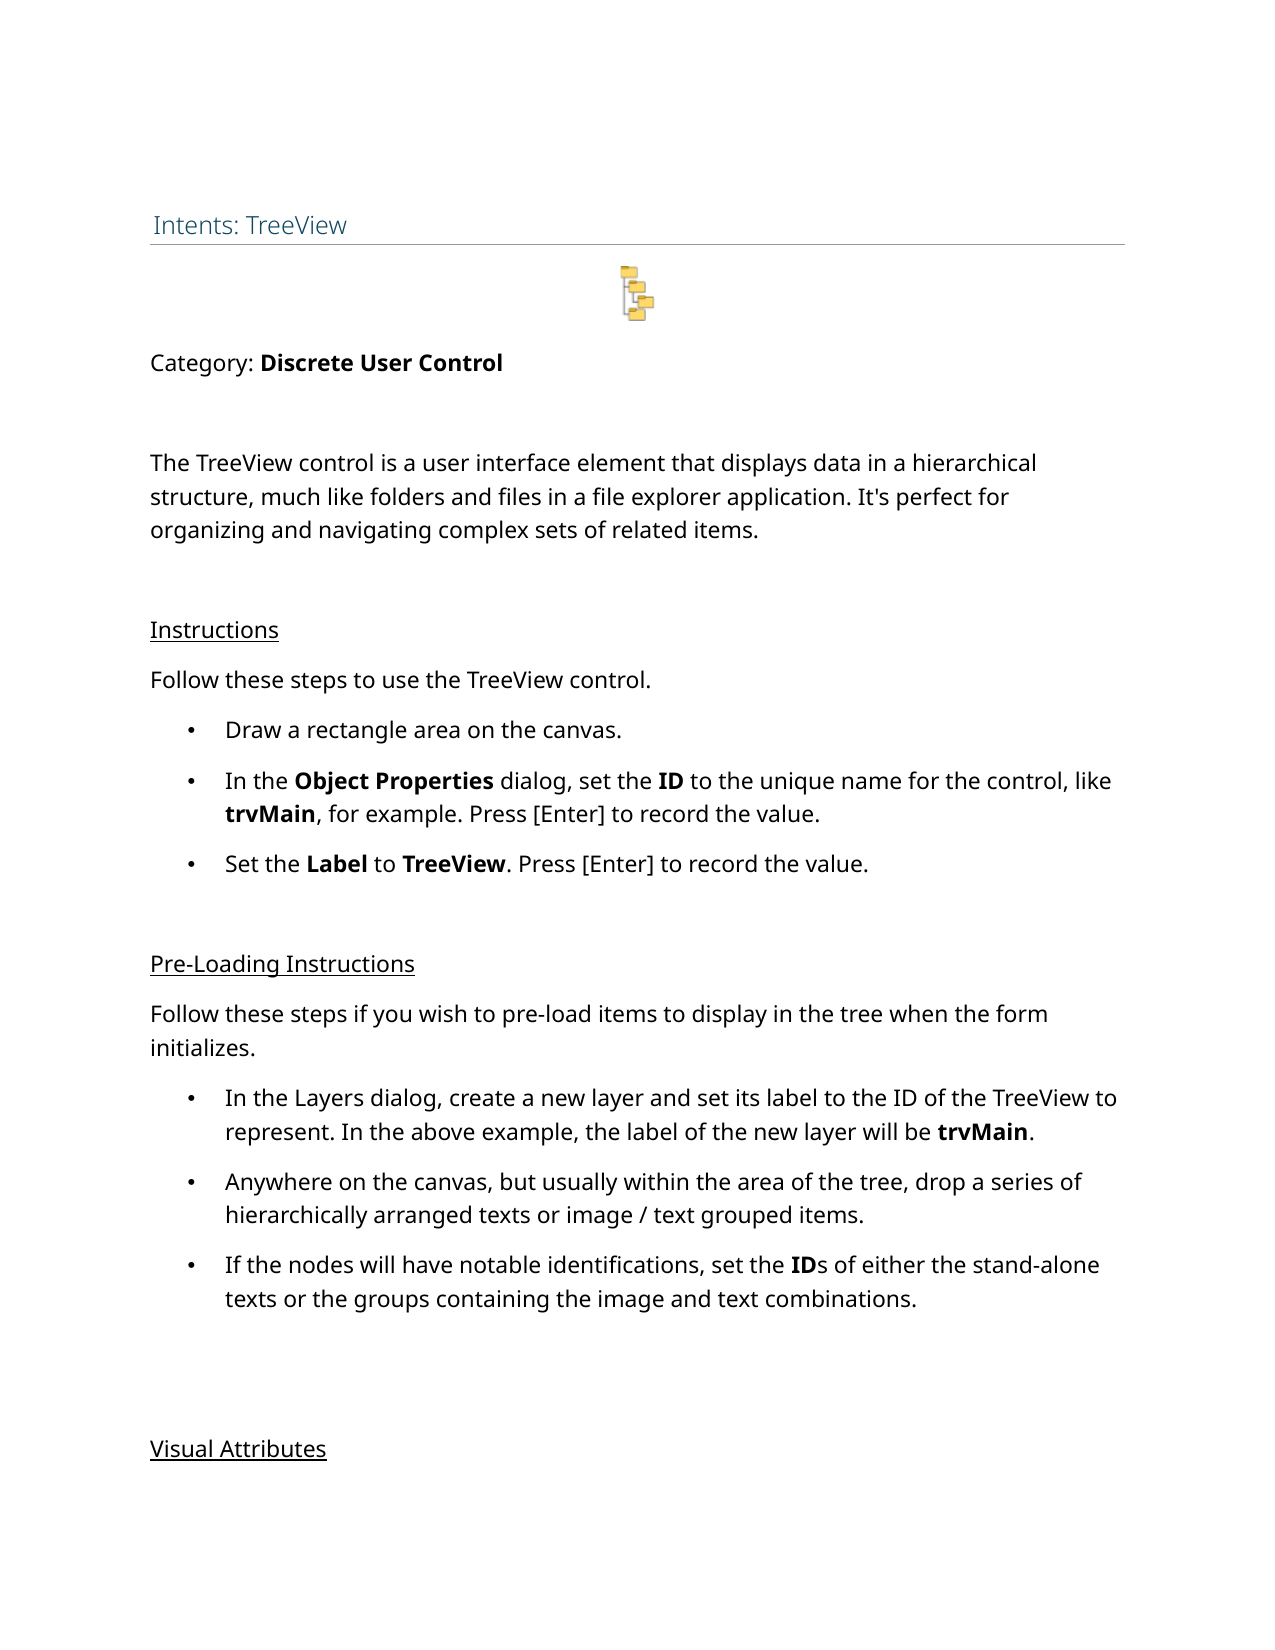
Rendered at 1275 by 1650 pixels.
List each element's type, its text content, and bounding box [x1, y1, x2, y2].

list In the Object Properties dialog, set the ID to the unique name for the control, like trvMain, for example. Press [Enter] to record the value. [187, 764, 1125, 829]
list Set the Label to TreeView. Press [Enter] to record the value. [187, 848, 1125, 879]
text Pre-Loading Instructions [150, 948, 1125, 979]
text The TreeView control is a user interface element that displays data in a hierarchical structure, much like folders and files in a file explorer application. It's perfect for organizing and navigating complex sets of related items. [150, 447, 1125, 545]
text Instructions [150, 614, 1125, 646]
text Follow these steps if you wish to pre-load items to display in the tree when the form initializes. [150, 998, 1125, 1063]
list If the nodes will have notable identifications, set the IDs of either the stand-alone texts or the groups containing the image and text combinations. [187, 1249, 1125, 1314]
text Visual Attributes [150, 1433, 1125, 1464]
text Follow these steps to use the TreeView control. [150, 664, 1125, 696]
text Category: Discrete User Control [150, 347, 1125, 378]
list Draw a rectangle area on the canvas. [187, 714, 1125, 746]
picture [620, 266, 655, 321]
list Anywhere on the canvas, but usually within the area of the tree, drop a series of hierarchically arranged texts or image / text grouped items. [187, 1166, 1125, 1230]
list In the Layers dialog, create a new layer and set its label to the ID of the TreeView to represent. In the above example, the label of the new layer will be trvMain. [187, 1082, 1125, 1147]
subtitle Intents: TreeView [150, 204, 1125, 244]
